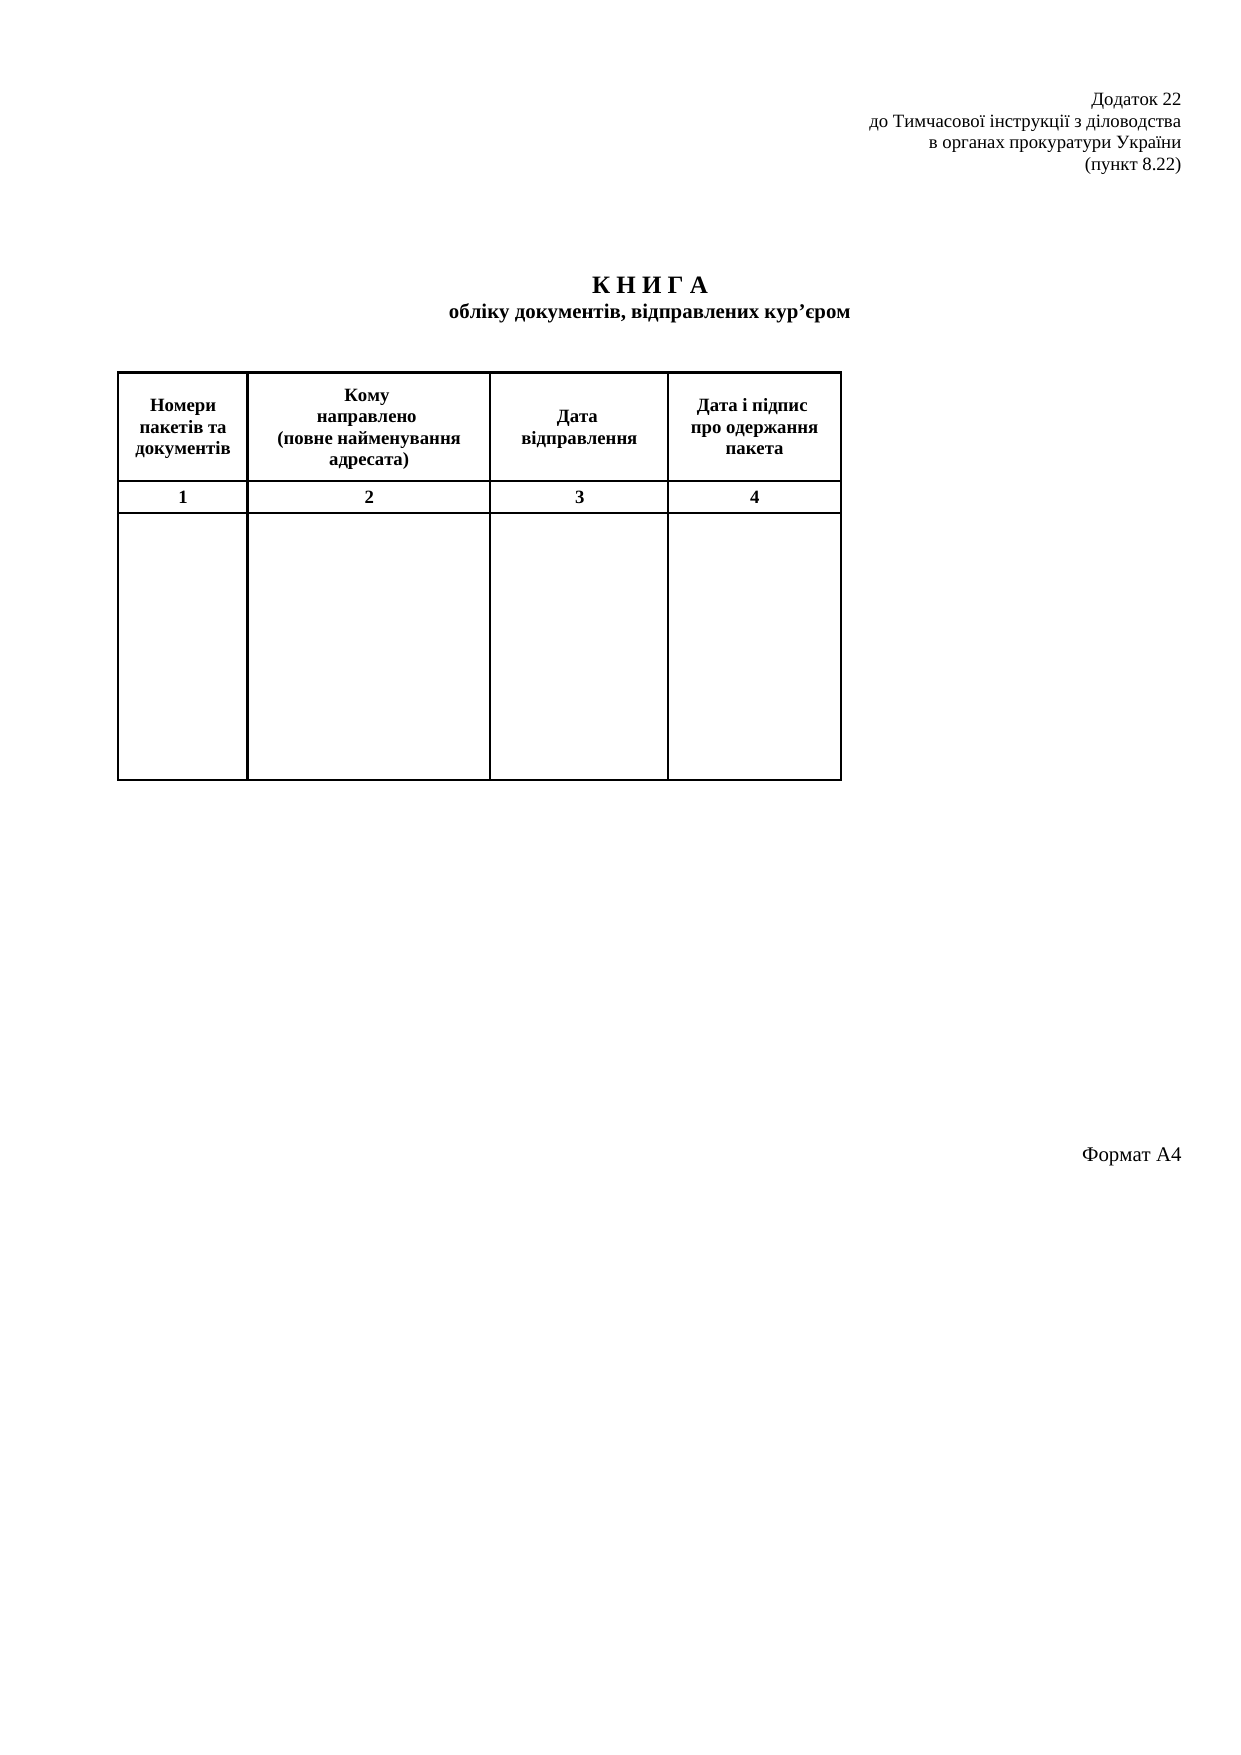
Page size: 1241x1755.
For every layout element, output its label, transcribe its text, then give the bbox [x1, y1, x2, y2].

text до Тимчасової інструкції з діловодства [458, 109, 1181, 131]
table_header Дата і підпис про одержання пакета [669, 374, 840, 479]
table_cell [669, 514, 840, 779]
table_cell [491, 514, 667, 779]
table_cell 4 [669, 482, 840, 512]
table_cell [119, 514, 246, 779]
text (пункт 8.22) [708, 153, 1181, 174]
text в органах прокуратури України [458, 131, 1181, 153]
table_cell [249, 514, 489, 779]
subtitle К Н И Г А [118, 271, 1181, 299]
text Формат А4 [118, 1142, 1181, 1166]
text обліку документів, відправлених кур’єром [118, 299, 1181, 323]
table_cell 2 [249, 482, 489, 512]
text Додаток 22 [708, 88, 1181, 109]
table_header Кому направлено (повне найменування адресата) [249, 374, 489, 479]
table_header Дата відправлення [491, 374, 667, 479]
table_cell 3 [491, 482, 667, 512]
table_cell 1 [119, 482, 246, 512]
table_header Номери пакетів та документів [119, 374, 246, 479]
